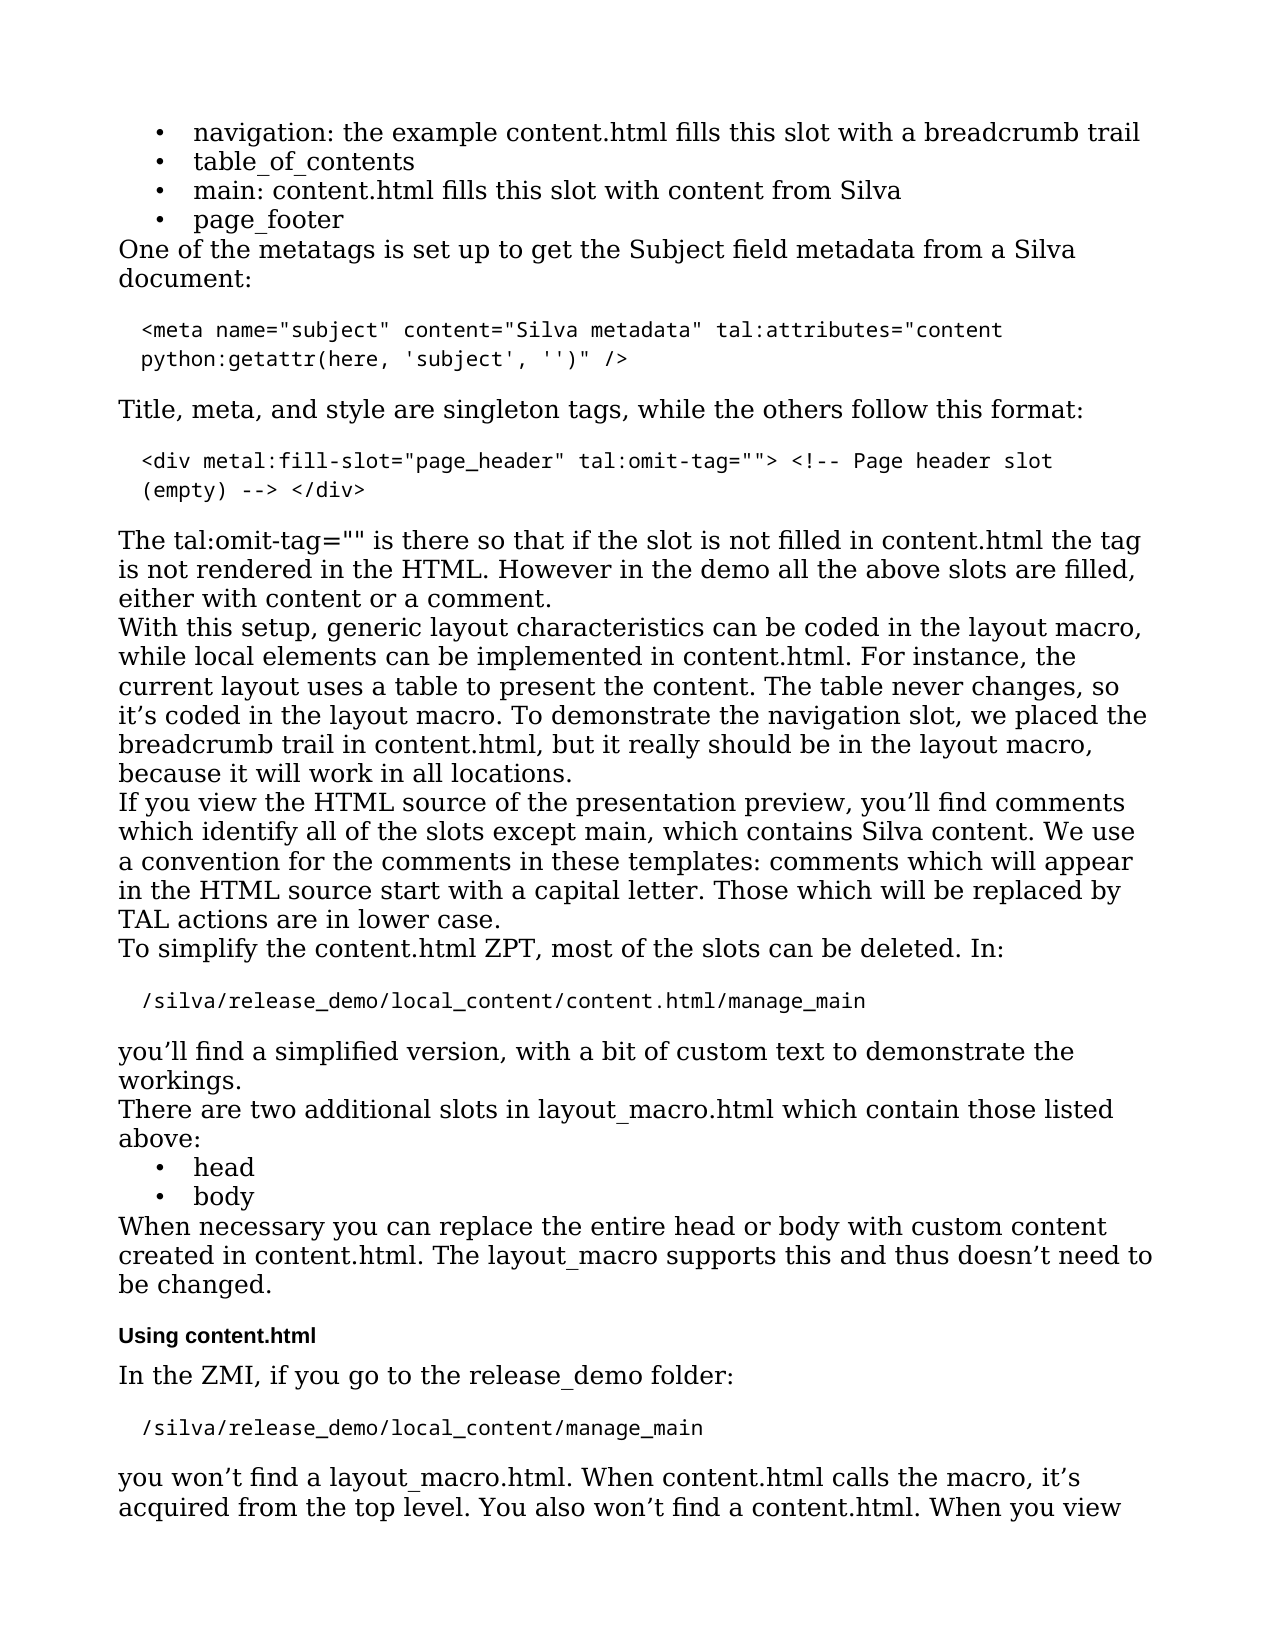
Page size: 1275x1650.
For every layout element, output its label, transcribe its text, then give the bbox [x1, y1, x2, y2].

text There are two additional slots in layout_macro.html which contain those listed above: [118, 1095, 1157, 1153]
list table_of_contents [156, 147, 1157, 176]
list page_footer [156, 206, 1157, 235]
text To simplify the content.html ZPT, most of the slots can be deleted. In: [118, 934, 1157, 963]
text With this setup, generic layout characteristics can be coded in the layout macro, while local elements can be implemented in content.html. For instance, the current layout uses a table to present the content. The table never changes, so it’s coded in the layout macro. To demonstrate the navigation slot, we placed the breadcrumb trail in content.html, but it really should be in the layout macro, because it will work in all locations. [118, 613, 1157, 788]
text One of the metatags is set up to get the Subject field metadata from a Silva document: [118, 235, 1157, 293]
text When necessary you can replace the entire head or body with custom content created in content.html. The layout_macro supports this and thus doesn’t need to be changed. [118, 1212, 1157, 1299]
text The tal:omit-tag="" is there so that if the slot is not filled in content.html the tag is not rendered in the HTML. However in the demo all the above slots are filled, either with content or a comment. [118, 526, 1157, 613]
list main: content.html fills this slot with content from Silva [156, 176, 1157, 206]
subtitle Using content.html [118, 1324, 1157, 1349]
text In the ZMI, if you go to the release_demo folder: [118, 1361, 1157, 1390]
text /silva/release_demo/local_content/manage_main [141, 1413, 1134, 1441]
text If you view the HTML source of the presentation preview, you’ll find comments which identify all of the slots except main, which contains Silva content. We use a convention for the comments in these templates: comments which will appear in the HTML source start with a capital letter. Those which will be replaced by TAL actions are in lower case. [118, 788, 1157, 934]
list head [156, 1153, 1157, 1182]
text <meta name="subject" content="Silva metadata" tal:attributes="content python:getattr(here, 'subject', '')" /> [141, 316, 1134, 372]
list body [156, 1182, 1157, 1212]
list navigation: the example content.html fills this slot with a breadcrumb trail [156, 118, 1157, 147]
text <div metal:fill-slot="page_header" tal:omit-tag=""> <!-- Page header slot (empty) --> </div> [141, 446, 1134, 503]
text you won’t find a layout_macro.html. When content.html calls the macro, it’s acquired from the top level. You also won’t find a content.html. When you view [118, 1464, 1157, 1522]
text /silva/release_demo/local_content/content.html/manage_main [141, 986, 1134, 1014]
text you’ll find a simplified version, with a bit of custom text to demonstrate the workings. [118, 1037, 1157, 1095]
text Title, meta, and style are singleton tags, while the others follow this format: [118, 395, 1157, 424]
